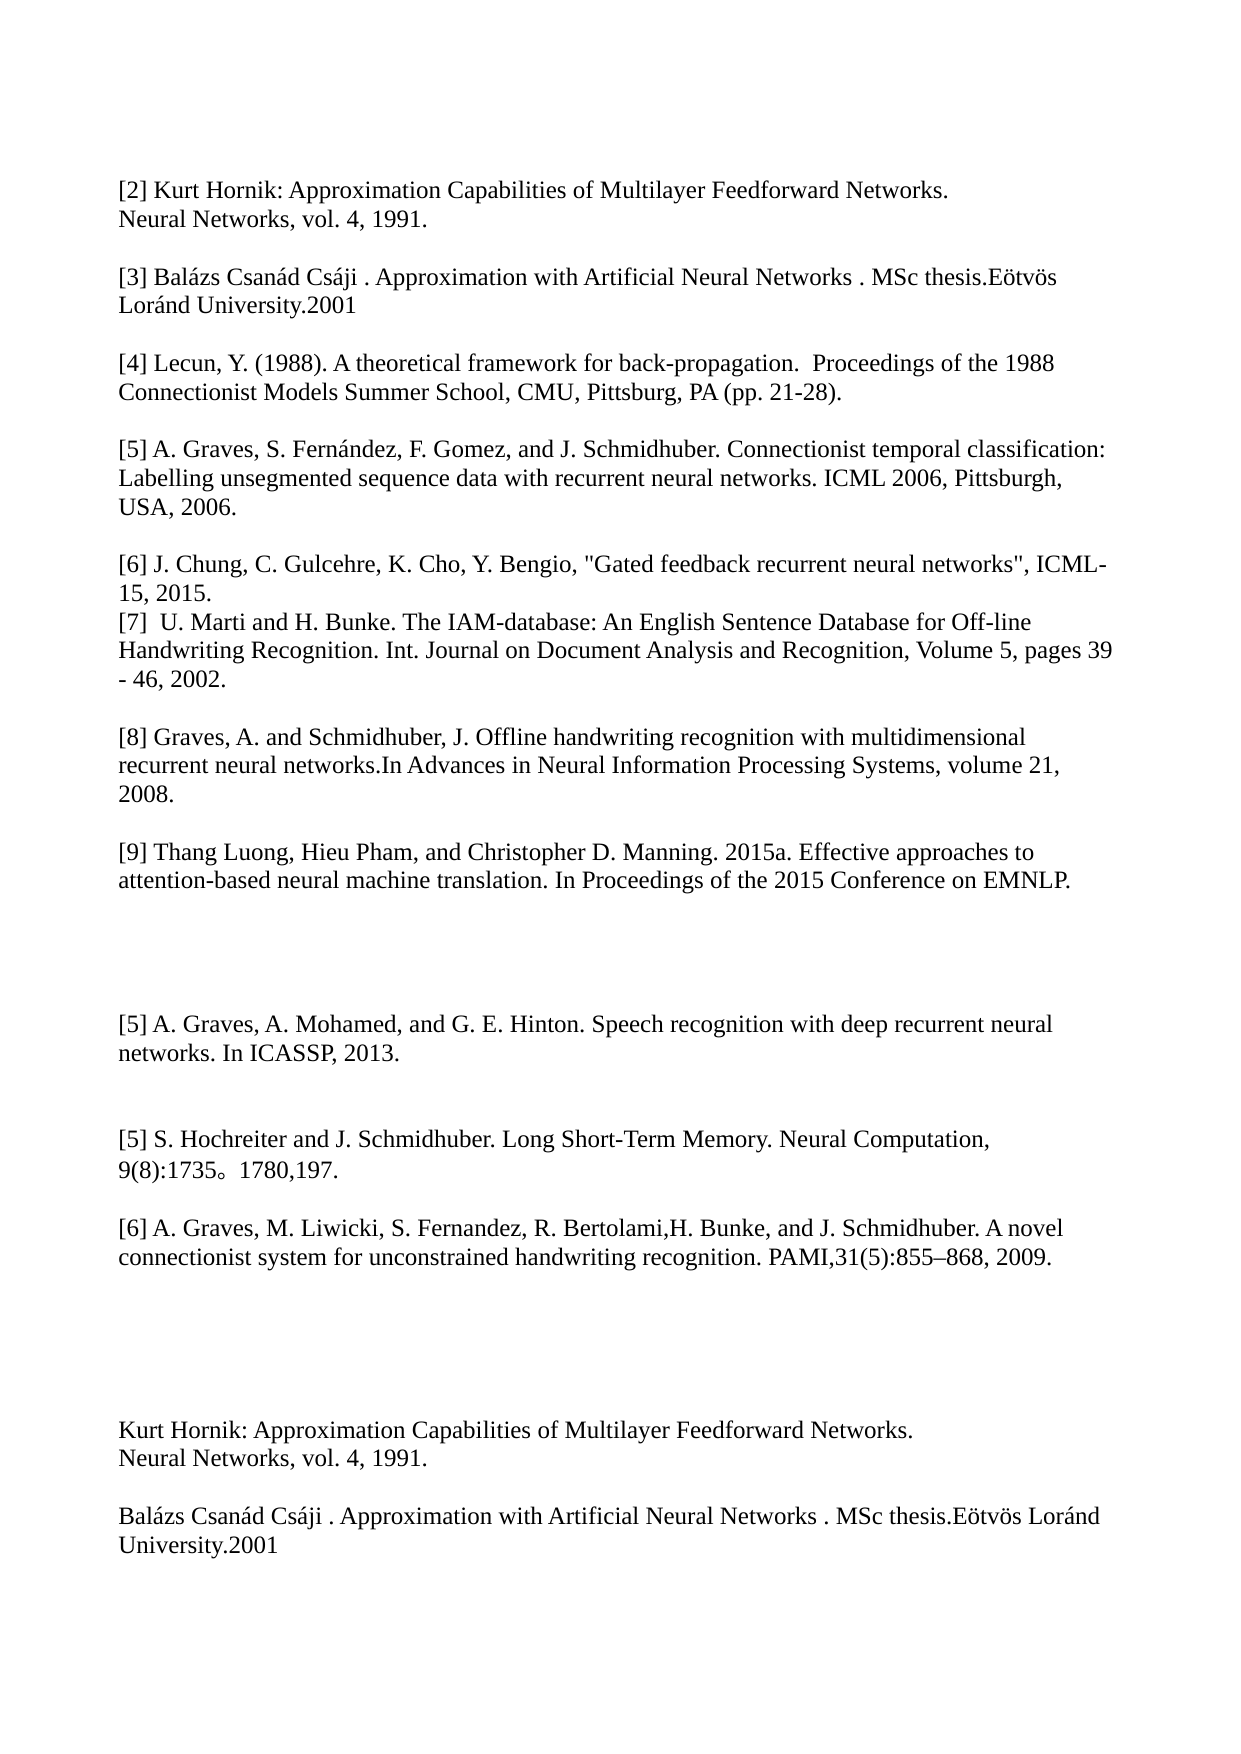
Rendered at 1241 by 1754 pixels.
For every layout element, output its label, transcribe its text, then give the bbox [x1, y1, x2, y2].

text [3] Balázs Csanád Csáji . Approximation with Artificial Neural Networks . MSc thesis.Eötvös Loránd University.2001 [118, 262, 1122, 319]
text Neural Networks, vol. 4, 1991. [118, 204, 1122, 233]
text Balázs Csanád Csáji . Approximation with Artificial Neural Networks . MSc thesis.Eötvös Loránd University.2001 [118, 1501, 1122, 1558]
text [5] A. Graves, S. Fernández, F. Gomez, and J. Schmidhuber. Connectionist temporal classification: Labelling unsegmented sequence data with recurrent neural networks. ICML 2006, Pittsburgh, USA, 2006. [118, 434, 1122, 521]
text [6] A. Graves, M. Liwicki, S. Fernandez, R. Bertolami,H. Bunke, and J. Schmidhuber. A novel connectionist system for unconstrained handwriting recognition. PAMI,31(5):855–868, 2009. [118, 1213, 1122, 1271]
text [6] J. Chung, C. Gulcehre, K. Cho, Y. Bengio, "Gated feedback recurrent neural networks", ICML-15, 2015. [118, 549, 1122, 607]
text [4] Lecun, Y. (1988). A theoretical framework for back-propagation. Proceedings of the 1988 Connectionist Models Summer School, CMU, Pittsburg, PA (pp. 21-28). [118, 348, 1122, 406]
text [8] Graves, A. and Schmidhuber, J. Offline handwriting recognition with multidimensional recurrent neural networks.In Advances in Neural Information Processing Systems, volume 21, 2008. [118, 722, 1122, 808]
text [2] Kurt Hornik: Approximation Capabilities of Multilayer Feedforward Networks. [118, 176, 1122, 204]
text [5] S. Hochreiter and J. Schmidhuber. Long Short-Term Memory. Neural Computation, 9(8):1735。1780,197. [118, 1124, 1122, 1185]
text [9] Thang Luong, Hieu Pham, and Christopher D. Manning. 2015a. Effective approaches to attention-based neural machine translation. In Proceedings of the 2015 Conference on EMNLP. [118, 837, 1122, 894]
text [5] A. Graves, A. Mohamed, and G. E. Hinton. Speech recognition with deep recurrent neural networks. In ICASSP, 2013. [118, 1009, 1122, 1067]
text [7] U. Marti and H. Bunke. The IAM-database: An English Sentence Database for Off-line Handwriting Recognition. Int. Journal on Document Analysis and Recognition, Volume 5, pages 39 - 46, 2002. [118, 607, 1122, 693]
text Kurt Hornik: Approximation Capabilities of Multilayer Feedforward Networks. [118, 1415, 1122, 1443]
text Neural Networks, vol. 4, 1991. [118, 1443, 1122, 1472]
